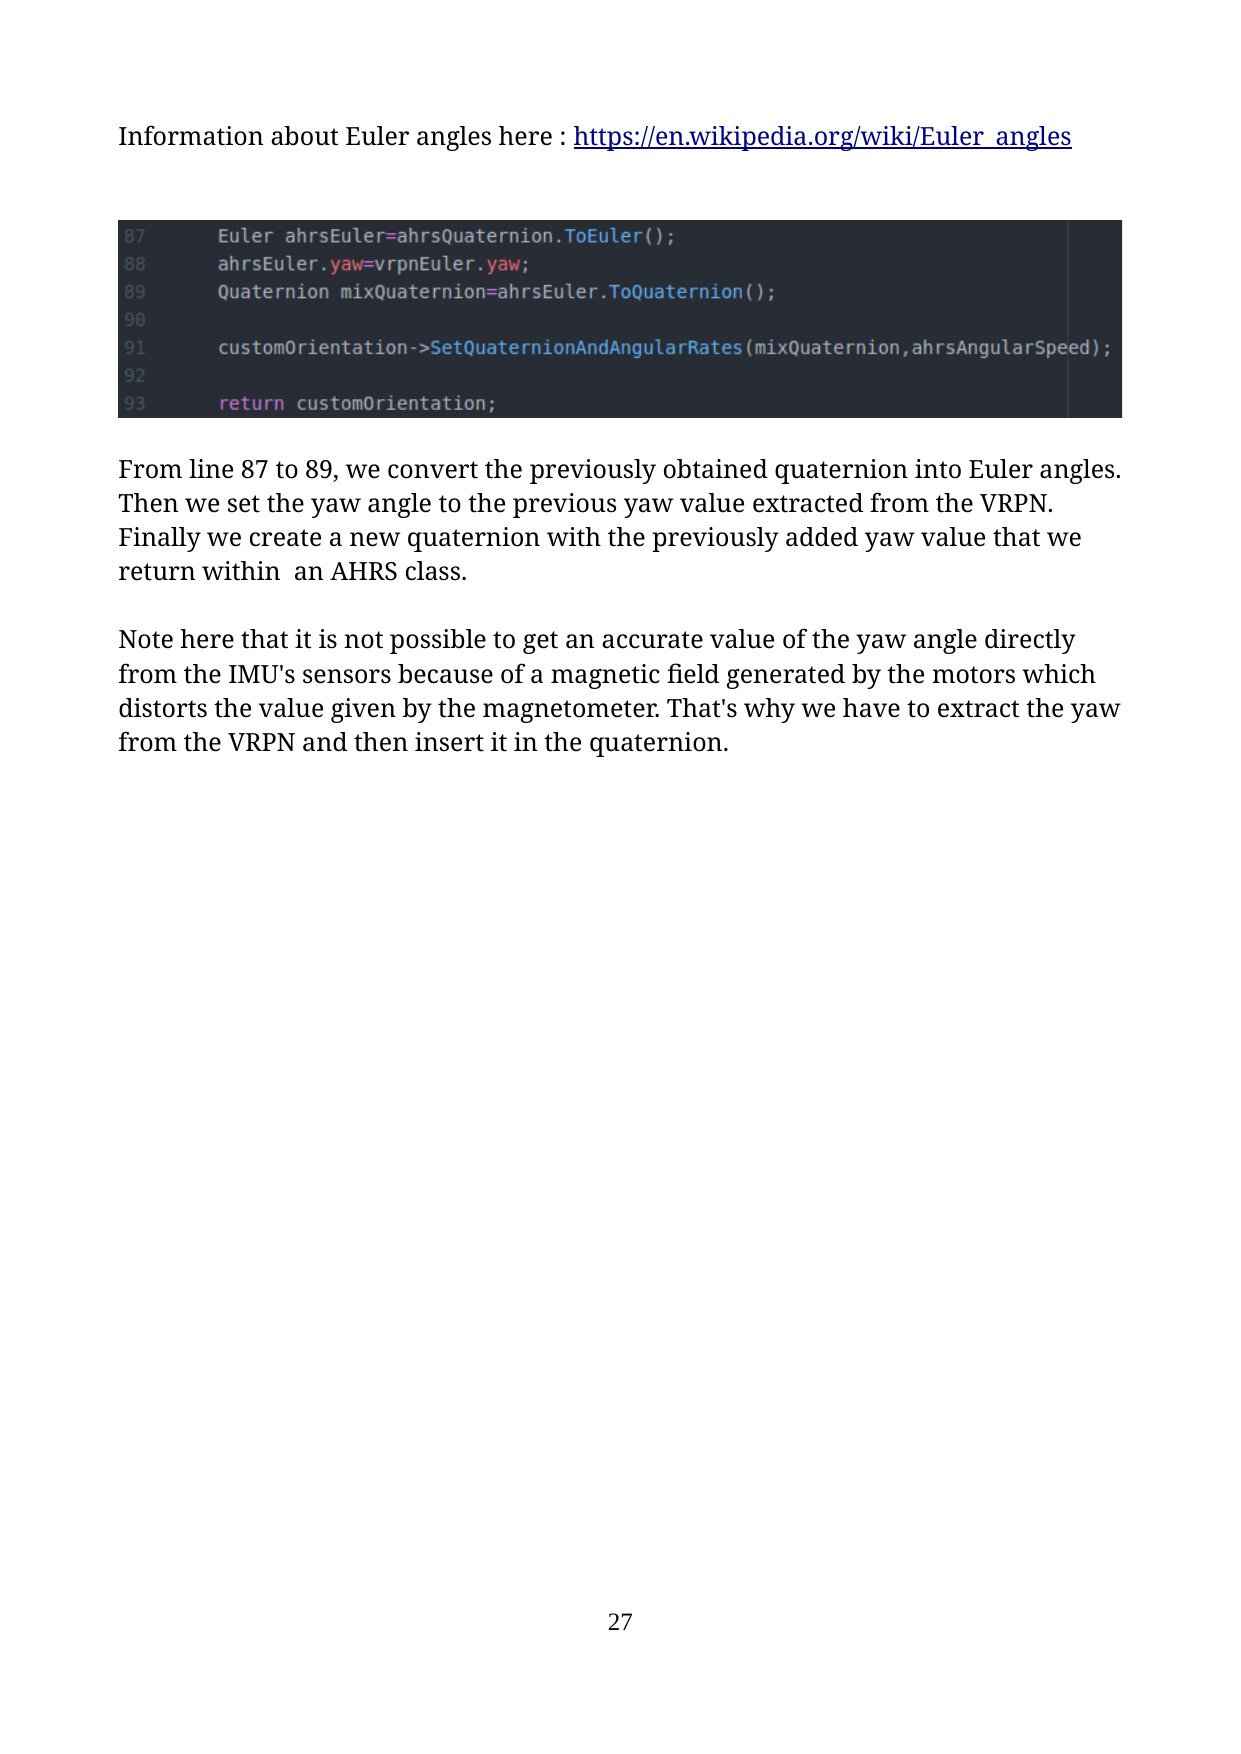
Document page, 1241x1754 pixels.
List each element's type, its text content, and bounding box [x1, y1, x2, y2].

text Then we set the yaw angle to the previous yaw value extracted from the VRPN. [118, 486, 1122, 520]
picture [118, 220, 1123, 418]
text Information about Euler angles here : https://en.wikipedia.org/wiki/Euler_angles [118, 118, 1122, 152]
text From line 87 to 89, we convert the previously obtained quaternion into Euler angles. [118, 452, 1122, 486]
text Finally we create a new quaternion with the previously added yaw value that we return within an AHRS class. [118, 520, 1122, 588]
text Note here that it is not possible to get an accurate value of the yaw angle directly from the IMU's sensors because of a magnetic field generated by the motors which distorts the value given by the magnetometer. That's why we have to extract the yaw from the VRPN and then insert it in the quaternion. [118, 622, 1122, 758]
